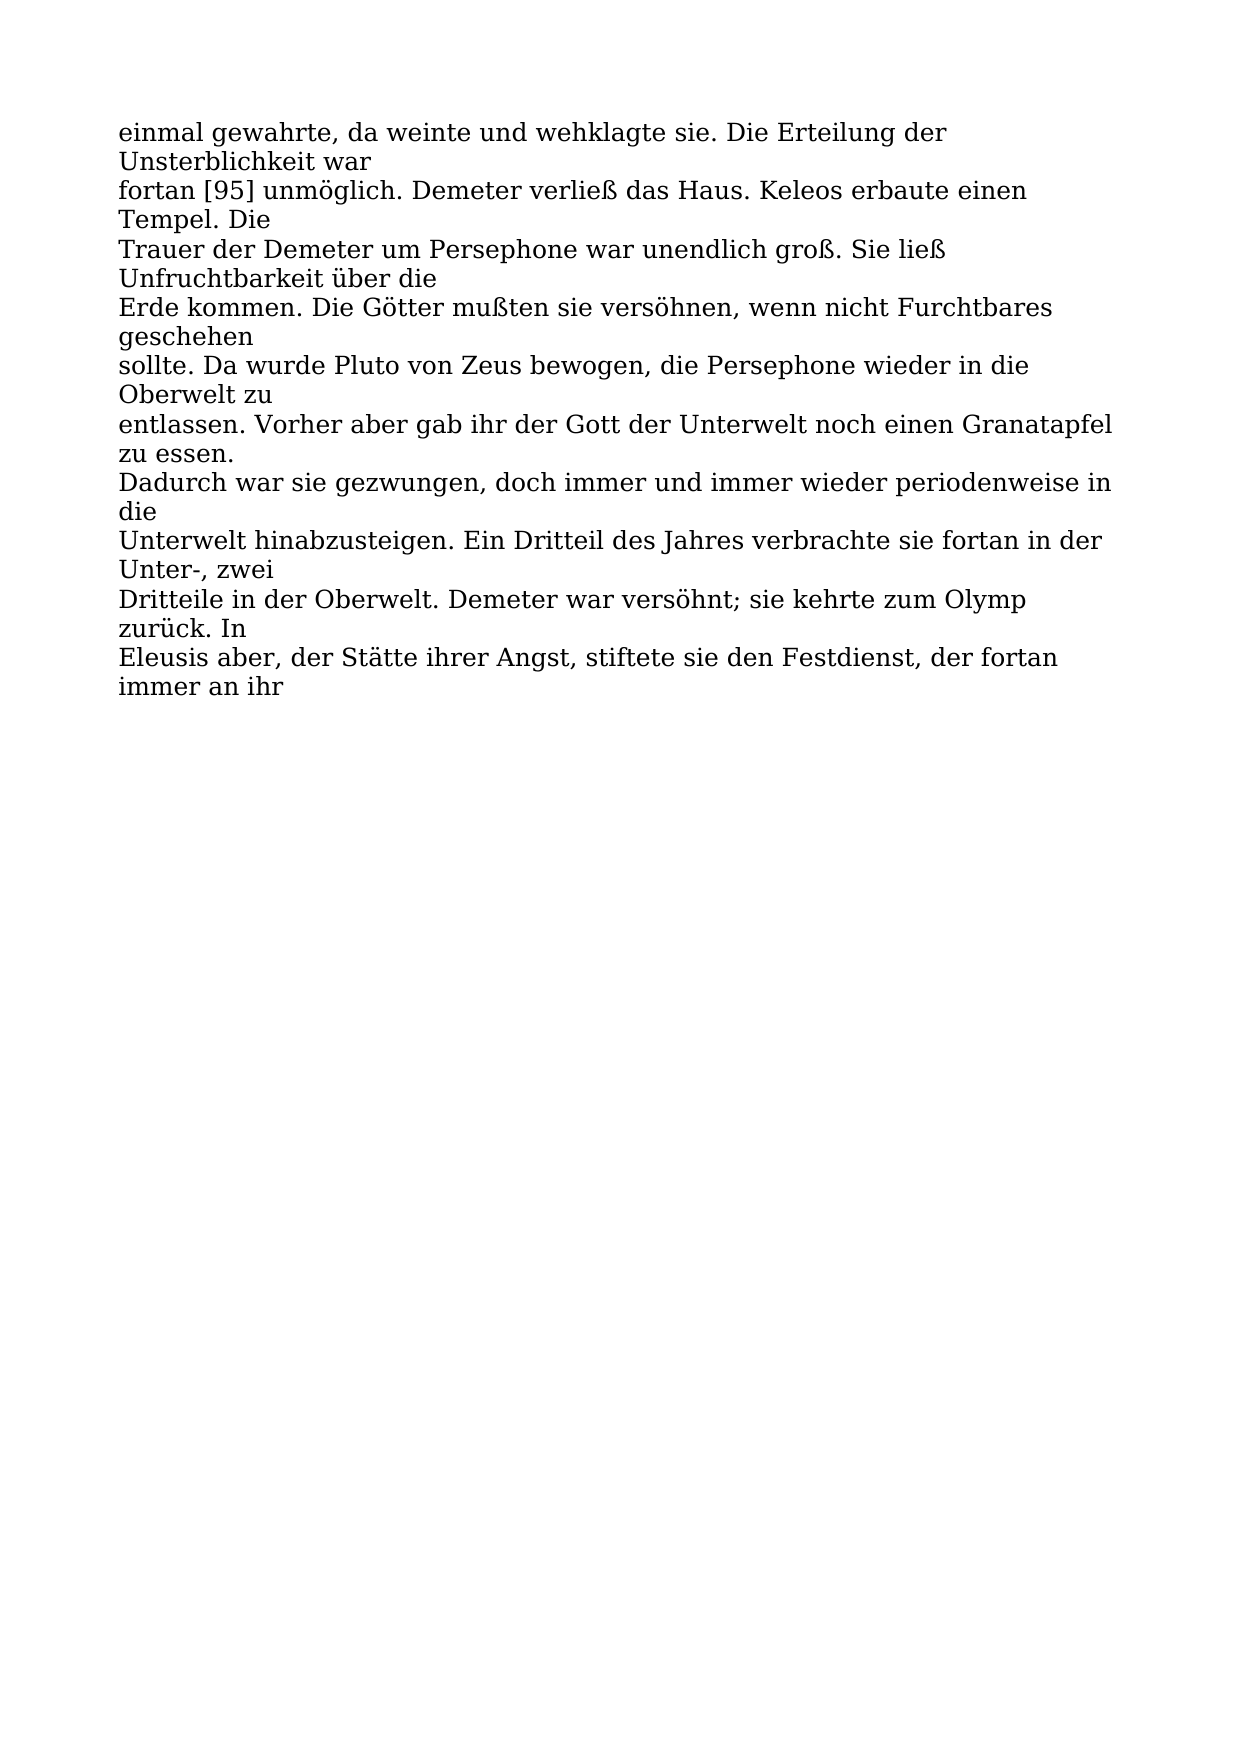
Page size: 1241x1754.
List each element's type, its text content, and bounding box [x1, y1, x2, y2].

text entlassen. Vorher aber gab ihr der Gott der Unterwelt noch einen Granatapfel zu essen. [118, 410, 1122, 468]
text Trauer der Demeter um Persephone war unendlich groß. Sie ließ Unfruchtbarkeit über die [118, 235, 1122, 293]
text Erde kommen. Die Götter mußten sie versöhnen, wenn nicht Furchtbares geschehen [118, 293, 1122, 351]
text Dritteile in der Oberwelt. Demeter war versöhnt; sie kehrte zum Olymp zurück. In [118, 585, 1122, 643]
text Unterwelt hinabzusteigen. Ein Dritteil des Jahres verbrachte sie fortan in der Unter-, zwei [118, 526, 1122, 585]
text einmal gewahrte, da weinte und wehklagte sie. Die Erteilung der Unsterblichkeit war [118, 118, 1122, 176]
text Dadurch war sie gezwungen, doch immer und immer wieder periodenweise in die [118, 468, 1122, 526]
text Eleusis aber, der Stätte ihrer Angst, stiftete sie den Festdienst, der fortan immer an ihr [118, 643, 1122, 701]
text fortan [95] unmöglich. Demeter verließ das Haus. Keleos erbaute einen Tempel. Die [118, 176, 1122, 235]
text sollte. Da wurde Pluto von Zeus bewogen, die Persephone wieder in die Oberwelt zu [118, 351, 1122, 410]
